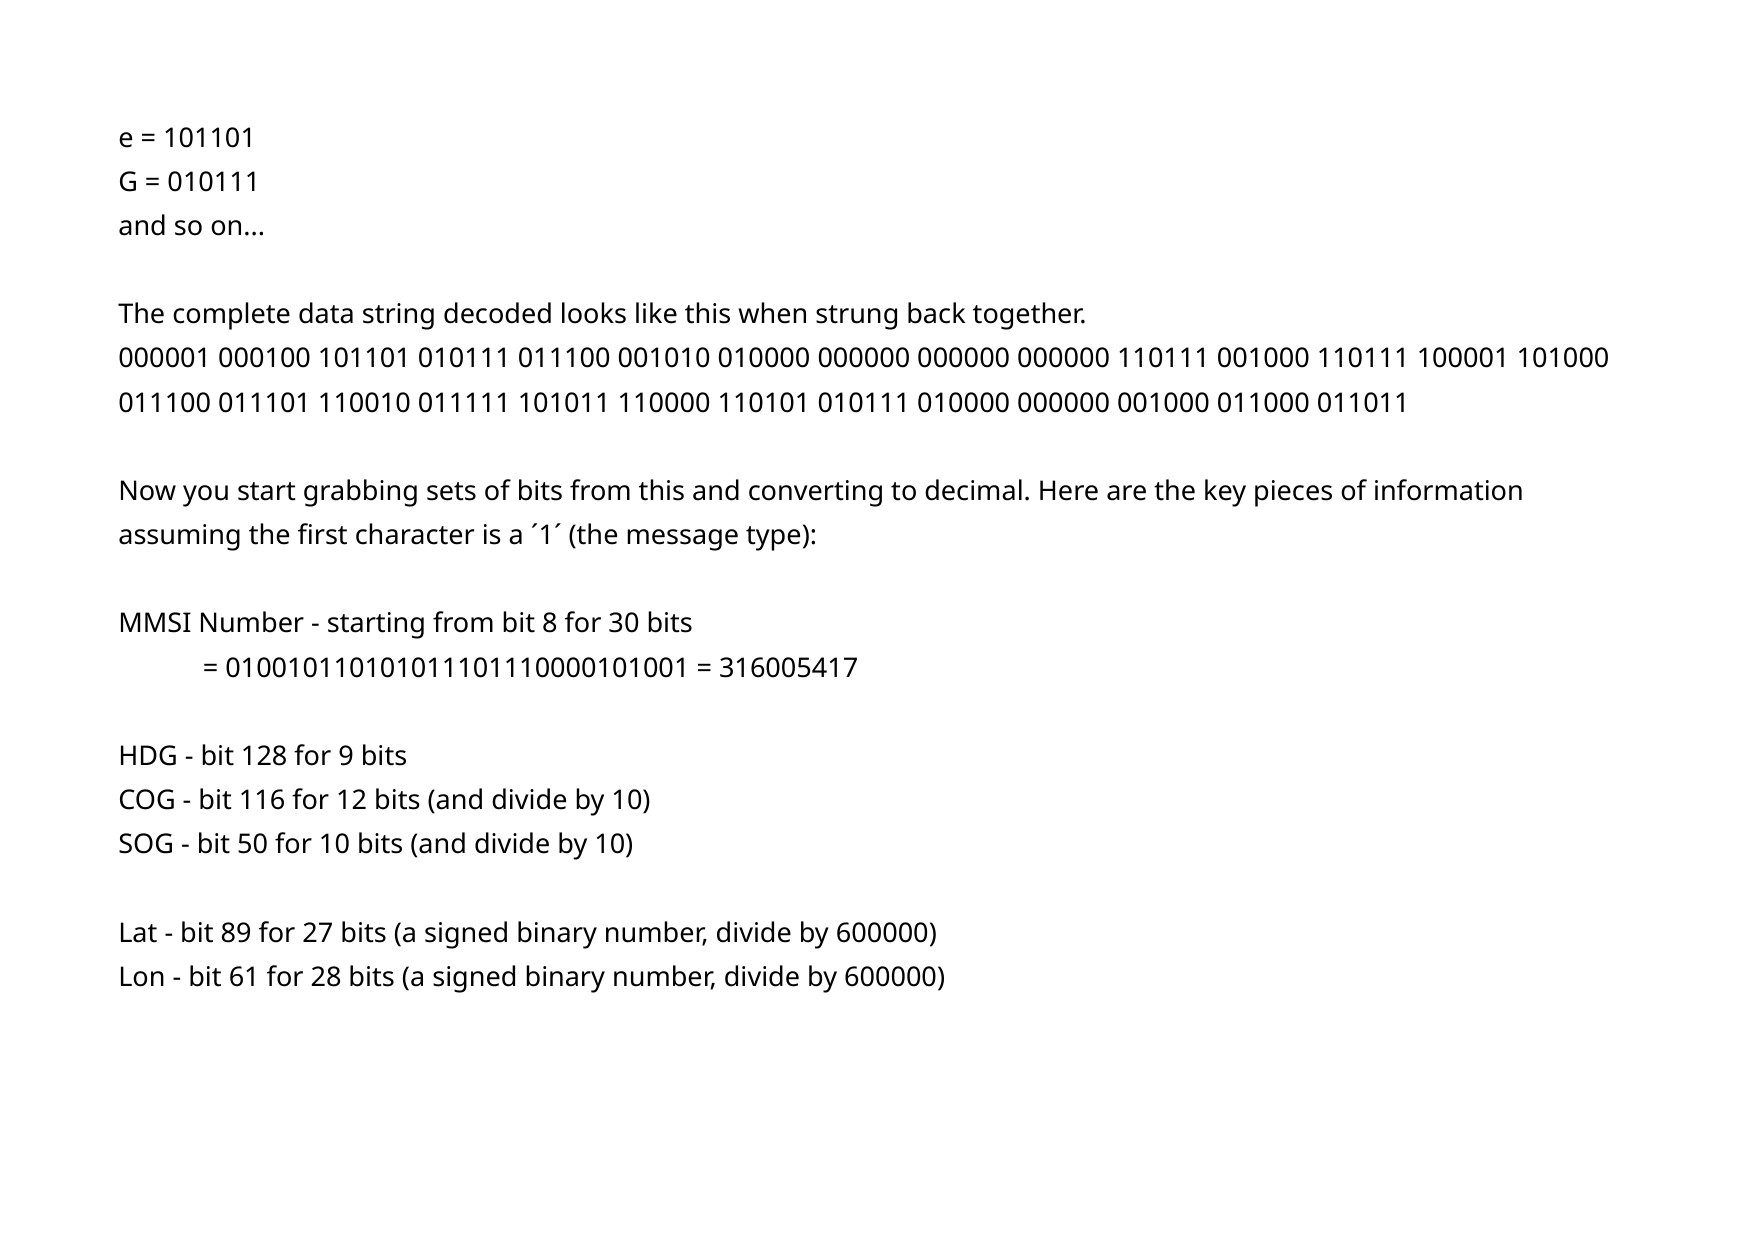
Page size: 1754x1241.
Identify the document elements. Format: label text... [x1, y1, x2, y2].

text e = 101101 G = 010111 and so on... The complete data string decoded looks like this when strung back together. 000001 000100 101101 010111 011100 001010 010000 000000 000000 000000 110111 001000 110111 100001 101000 011100 011101 110010 011111 101011 110000 110101 010111 010000 000000 001000 011000 011011 Now you start grabbing sets of bits from this and converting to decimal. Here are the key pieces of information assuming the first character is a ´1´ (the message type): MMSI Number - starting from bit 8 for 30 bits = 010010110101011101110000101001 = 316005417 HDG - bit 128 for 9 bits COG - bit 116 for 12 bits (and divide by 10) SOG - bit 50 for 10 bits (and divide by 10) Lat - bit 89 for 27 bits (a signed binary number, divide by 600000) Lon - bit 61 for 28 bits (a signed binary number, divide by 600000) [118, 118, 1636, 994]
